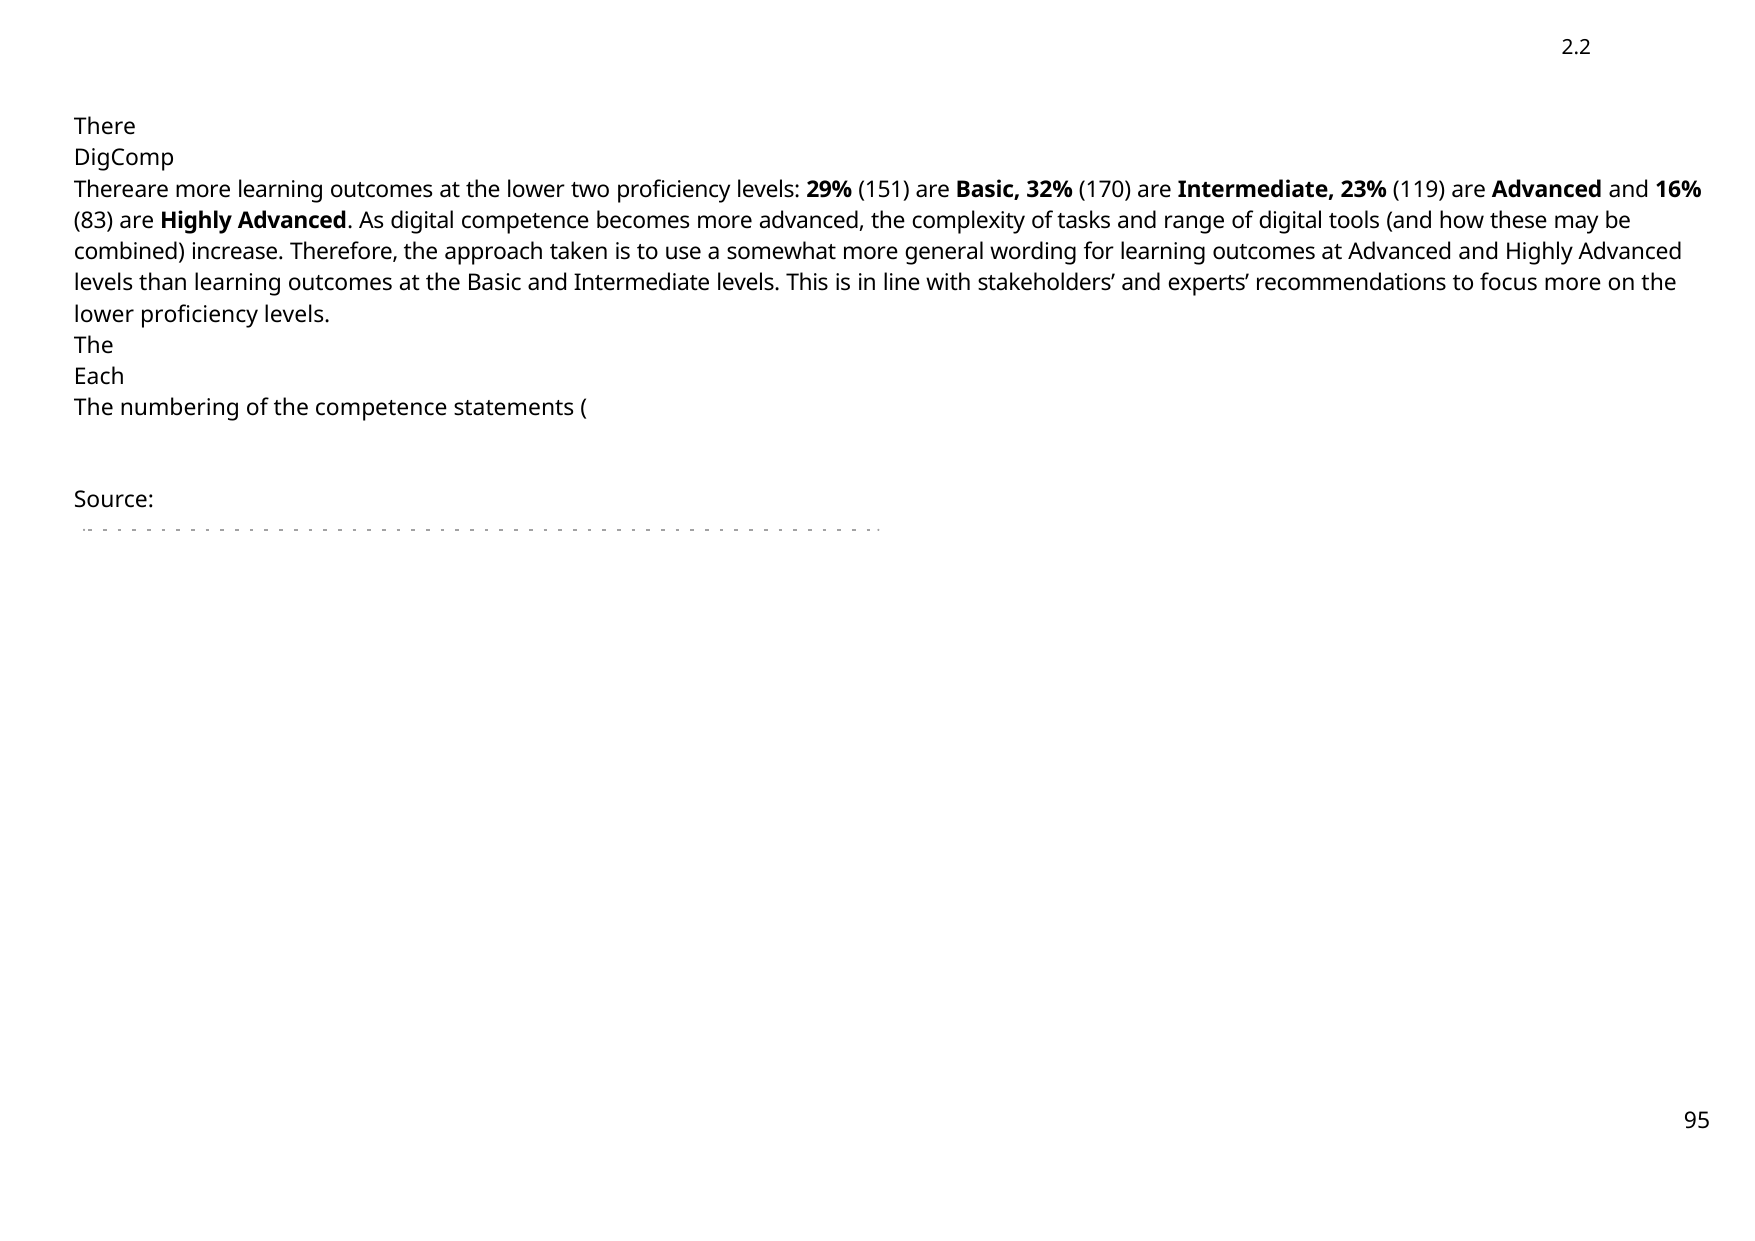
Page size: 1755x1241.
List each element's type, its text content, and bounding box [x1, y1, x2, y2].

text DigComp [74, 141, 1710, 172]
text Thereare more learning outcomes at the lower two proficiency levels: 29% (151) are Basic, 32% (170) are Intermediate, 23% (119) are Advanced and 16% (83) are Highly Advanced. As digital competence becomes more advanced, the complexity of tasks and range of digital tools (and how these may be combined) increase. Therefore, the approach taken is to use a somewhat more general wording for learning outcomes at Advanced and Highly Advanced levels than learning outcomes at the Basic and Intermediate levels. This is in line with stakeholders’ and experts’ recommendations to focus more on the lower proficiency levels. [74, 172, 1710, 329]
text The numbering of the competence statements ( [74, 391, 1710, 422]
text Source: [74, 483, 1710, 515]
text Each [74, 360, 1710, 391]
text The [74, 329, 1710, 360]
text There [74, 110, 1710, 141]
